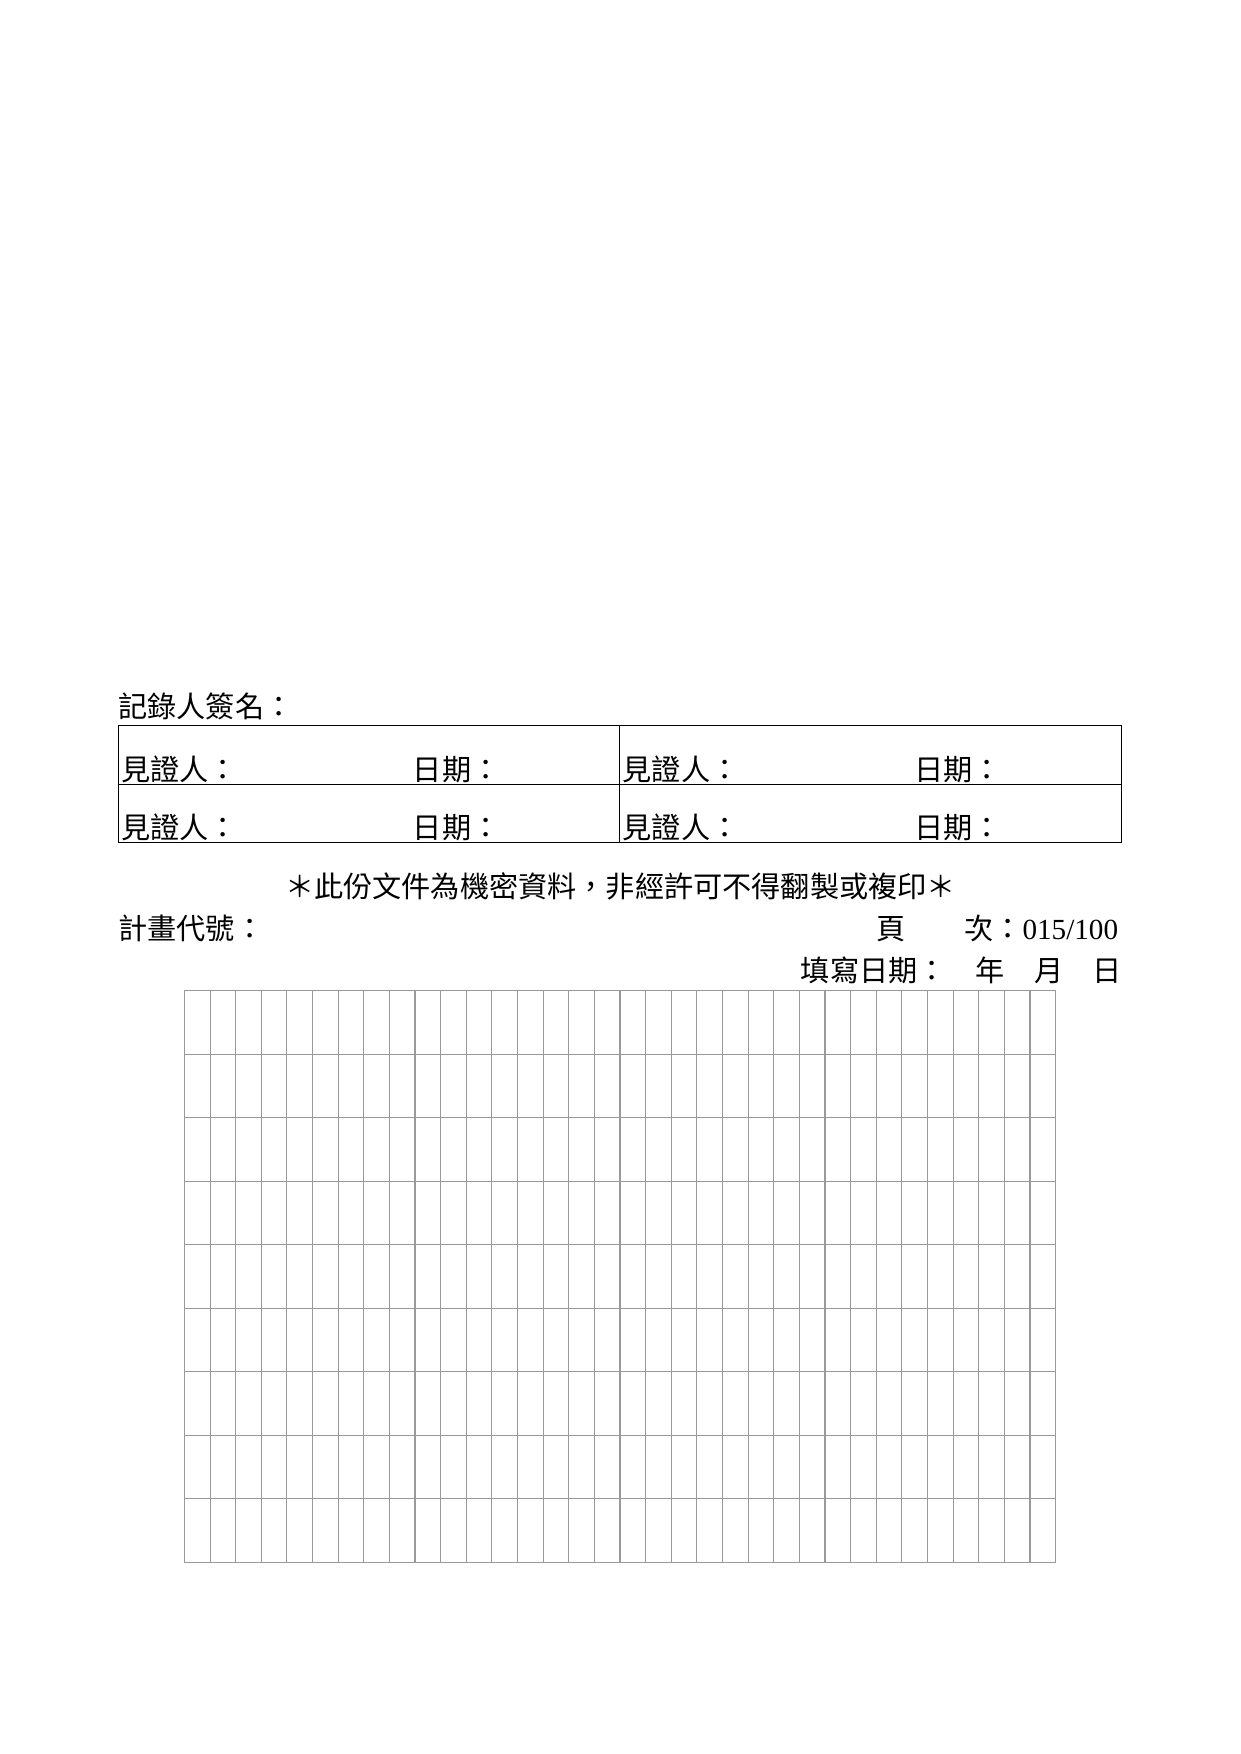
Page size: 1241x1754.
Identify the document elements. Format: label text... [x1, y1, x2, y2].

table_cell [723, 1245, 748, 1308]
table_cell [800, 1055, 824, 1117]
table_cell [211, 1055, 235, 1117]
table_cell [569, 1182, 594, 1244]
table_cell [774, 1372, 799, 1435]
table_cell [211, 1436, 235, 1498]
table_cell [877, 1309, 901, 1371]
table_cell [313, 1436, 338, 1498]
table_header [1005, 991, 1029, 1053]
table_cell [826, 1309, 850, 1371]
table_cell [826, 1436, 850, 1498]
table_cell [492, 1436, 517, 1498]
table_cell [851, 1372, 876, 1435]
table_header [467, 991, 491, 1053]
table_cell [774, 1309, 799, 1371]
table_cell [287, 1245, 312, 1308]
table_cell [928, 1309, 953, 1371]
table_cell [1005, 1182, 1029, 1244]
table_cell [287, 1182, 312, 1244]
table_cell [416, 1245, 440, 1308]
table_cell [672, 1118, 696, 1181]
table_cell [749, 1372, 773, 1435]
table_cell [211, 1245, 235, 1308]
table_cell [492, 1055, 517, 1117]
table_cell [287, 1055, 312, 1117]
table_header [1031, 991, 1055, 1053]
table_cell [185, 1372, 210, 1435]
table_cell [518, 1118, 543, 1181]
table_cell [877, 1245, 901, 1308]
table_cell [672, 1436, 696, 1498]
table_header [313, 991, 338, 1053]
table_cell [339, 1436, 363, 1498]
table_cell [492, 1118, 517, 1181]
table_cell [928, 1245, 953, 1308]
table_cell [185, 1182, 210, 1244]
table_cell [646, 1055, 671, 1117]
table_cell [954, 1055, 978, 1117]
table_cell [672, 1309, 696, 1371]
table_cell [185, 1436, 210, 1498]
table_cell [774, 1245, 799, 1308]
table_cell [364, 1372, 389, 1435]
table_cell [287, 1436, 312, 1498]
table_cell [1005, 1436, 1029, 1498]
table_cell [211, 1499, 235, 1562]
table_cell [928, 1436, 953, 1498]
table_cell [928, 1118, 953, 1181]
table_cell [313, 1182, 338, 1244]
table_cell [492, 1372, 517, 1435]
text 計畫代號： 頁 次：015/100 [118, 905, 1122, 948]
table_cell [621, 1055, 645, 1117]
table_cell [774, 1436, 799, 1498]
table_cell [390, 1372, 414, 1435]
table_cell [877, 1436, 901, 1498]
table_cell [441, 1499, 466, 1562]
table_cell [928, 1055, 953, 1117]
table_cell [364, 1118, 389, 1181]
table_cell [467, 1118, 491, 1181]
table_cell [287, 1372, 312, 1435]
table_cell [236, 1245, 261, 1308]
table_cell [1031, 1055, 1055, 1117]
table_cell [697, 1055, 722, 1117]
table_cell [544, 1055, 568, 1117]
table_header [518, 991, 543, 1053]
table_cell [646, 1118, 671, 1181]
table_header [492, 991, 517, 1053]
table_cell [211, 1118, 235, 1181]
table_cell [236, 1309, 261, 1371]
table_cell [236, 1182, 261, 1244]
table_cell [851, 1118, 876, 1181]
table_cell [877, 1499, 901, 1562]
table_cell [518, 1055, 543, 1117]
table_cell [697, 1372, 722, 1435]
table_cell [979, 1118, 1004, 1181]
table_cell [364, 1499, 389, 1562]
table_cell [672, 1182, 696, 1244]
table_cell [492, 1309, 517, 1371]
table_cell [390, 1118, 414, 1181]
table_cell [544, 1436, 568, 1498]
table_cell [595, 1499, 619, 1562]
table_cell [569, 1436, 594, 1498]
table_header [416, 991, 440, 1053]
table_cell [441, 1309, 466, 1371]
table_cell [595, 1055, 619, 1117]
table_cell [441, 1182, 466, 1244]
table_cell [518, 1372, 543, 1435]
table_cell [185, 1499, 210, 1562]
table_header [569, 991, 594, 1053]
table_cell [569, 1118, 594, 1181]
table_cell [954, 1309, 978, 1371]
table_cell [313, 1245, 338, 1308]
table_cell [262, 1436, 286, 1498]
table_cell [621, 1372, 645, 1435]
table_cell [800, 1499, 824, 1562]
table_cell [826, 1055, 850, 1117]
table_cell [339, 1372, 363, 1435]
table_cell [928, 1182, 953, 1244]
table_cell [544, 1182, 568, 1244]
table_cell [262, 1055, 286, 1117]
table_header [672, 991, 696, 1053]
table_header [595, 991, 619, 1053]
table_cell [236, 1372, 261, 1435]
table_cell [800, 1372, 824, 1435]
table_cell [1031, 1182, 1055, 1244]
table_cell [697, 1118, 722, 1181]
table_cell [339, 1245, 363, 1308]
table_cell [723, 1055, 748, 1117]
table_cell [1031, 1436, 1055, 1498]
table_cell [390, 1245, 414, 1308]
table_header [211, 991, 235, 1053]
table_cell [262, 1499, 286, 1562]
table_cell [236, 1055, 261, 1117]
table_cell [313, 1309, 338, 1371]
table_cell [697, 1182, 722, 1244]
table_header [902, 991, 927, 1053]
table_header [544, 991, 568, 1053]
table_cell [851, 1309, 876, 1371]
table_cell [441, 1118, 466, 1181]
table_cell [262, 1182, 286, 1244]
table_header [185, 991, 210, 1053]
table_header [646, 991, 671, 1053]
table_cell [723, 1499, 748, 1562]
table_cell [851, 1055, 876, 1117]
table_cell [697, 1309, 722, 1371]
table_cell [723, 1436, 748, 1498]
table_cell [1005, 1372, 1029, 1435]
table_cell [749, 1245, 773, 1308]
table_cell [595, 1182, 619, 1244]
table_header [954, 991, 978, 1053]
table_cell [954, 1436, 978, 1498]
table_cell [826, 1182, 850, 1244]
table_cell [902, 1372, 927, 1435]
table_cell [851, 1436, 876, 1498]
table_cell [851, 1245, 876, 1308]
table_cell [672, 1372, 696, 1435]
table_cell [211, 1372, 235, 1435]
table_cell [595, 1118, 619, 1181]
table_cell [492, 1245, 517, 1308]
table_cell [902, 1182, 927, 1244]
table_cell [979, 1436, 1004, 1498]
table_cell [595, 1372, 619, 1435]
table_cell [262, 1245, 286, 1308]
table_cell [697, 1436, 722, 1498]
table_cell [262, 1372, 286, 1435]
table_cell [774, 1182, 799, 1244]
table_cell [954, 1182, 978, 1244]
table_cell [672, 1055, 696, 1117]
table_cell [185, 1055, 210, 1117]
table_cell [774, 1118, 799, 1181]
table_cell [416, 1309, 440, 1371]
table_cell [723, 1182, 748, 1244]
table_cell [416, 1436, 440, 1498]
table_cell [518, 1245, 543, 1308]
table_cell [467, 1055, 491, 1117]
table_cell [646, 1182, 671, 1244]
table_cell [544, 1245, 568, 1308]
table_cell 見證人： 日期： [119, 785, 619, 842]
table_cell [877, 1118, 901, 1181]
table_cell [416, 1182, 440, 1244]
table_cell [595, 1436, 619, 1498]
table_cell [569, 1245, 594, 1308]
table_header [364, 991, 389, 1053]
text 填寫日期： 年 月 日 [118, 948, 1122, 990]
table_cell [518, 1499, 543, 1562]
table_cell [902, 1118, 927, 1181]
table_cell [416, 1499, 440, 1562]
table_cell [287, 1499, 312, 1562]
table_cell [544, 1499, 568, 1562]
table_cell [800, 1436, 824, 1498]
table_cell [749, 1118, 773, 1181]
table_cell [313, 1118, 338, 1181]
table_cell [672, 1499, 696, 1562]
table_cell [697, 1245, 722, 1308]
table_header [441, 991, 466, 1053]
table_cell [364, 1436, 389, 1498]
table_cell [851, 1499, 876, 1562]
table_cell [441, 1245, 466, 1308]
table_cell [979, 1055, 1004, 1117]
text ＊此份文件為機密資料，非經許可不得翻製或複印＊ [118, 843, 1122, 905]
table_cell [569, 1309, 594, 1371]
table_cell [646, 1436, 671, 1498]
table_cell [1031, 1118, 1055, 1181]
table_cell [339, 1118, 363, 1181]
table_header [749, 991, 773, 1053]
table_cell [928, 1372, 953, 1435]
table_cell [1031, 1245, 1055, 1308]
table_cell [595, 1245, 619, 1308]
table_cell [902, 1309, 927, 1371]
table_cell [262, 1118, 286, 1181]
table_cell [749, 1436, 773, 1498]
table_cell [621, 1182, 645, 1244]
table_cell [902, 1245, 927, 1308]
table_cell [364, 1245, 389, 1308]
text 記錄人簽名： [118, 663, 1122, 725]
table_cell [492, 1182, 517, 1244]
table_cell [1005, 1055, 1029, 1117]
table_cell [569, 1055, 594, 1117]
table_cell [826, 1372, 850, 1435]
table_cell [544, 1118, 568, 1181]
table_cell [621, 1436, 645, 1498]
table_header [287, 991, 312, 1053]
table_cell [621, 1499, 645, 1562]
table_cell [211, 1182, 235, 1244]
table_cell [416, 1055, 440, 1117]
table_cell [877, 1372, 901, 1435]
table_cell [697, 1499, 722, 1562]
table_cell [774, 1055, 799, 1117]
table_cell [339, 1499, 363, 1562]
table_cell [390, 1499, 414, 1562]
table_cell [723, 1118, 748, 1181]
table_cell [954, 1118, 978, 1181]
table_header [621, 991, 645, 1053]
table_cell [723, 1372, 748, 1435]
table_cell [877, 1182, 901, 1244]
table_cell [672, 1245, 696, 1308]
table_cell [364, 1055, 389, 1117]
table_cell [1005, 1499, 1029, 1562]
table_cell [467, 1309, 491, 1371]
table_cell [928, 1499, 953, 1562]
table_cell [826, 1499, 850, 1562]
table_cell [621, 1309, 645, 1371]
table_cell [185, 1245, 210, 1308]
table_cell [902, 1055, 927, 1117]
table_cell [262, 1309, 286, 1371]
table_cell [800, 1118, 824, 1181]
table_cell [467, 1182, 491, 1244]
table_cell [774, 1499, 799, 1562]
table_cell [826, 1245, 850, 1308]
table_cell [211, 1309, 235, 1371]
table_cell [749, 1309, 773, 1371]
table_cell [902, 1499, 927, 1562]
table_header [723, 991, 748, 1053]
table_cell [646, 1372, 671, 1435]
table_cell [749, 1182, 773, 1244]
table_cell [646, 1309, 671, 1371]
table_cell [979, 1309, 1004, 1371]
table_cell [441, 1436, 466, 1498]
table_cell [518, 1309, 543, 1371]
table_header 見證人： 日期： [119, 726, 619, 783]
table_cell [287, 1118, 312, 1181]
table_cell [646, 1245, 671, 1308]
table_cell [416, 1372, 440, 1435]
table_cell [185, 1309, 210, 1371]
table_cell [313, 1499, 338, 1562]
table_cell [1005, 1309, 1029, 1371]
table_cell [979, 1499, 1004, 1562]
table_cell [1031, 1372, 1055, 1435]
table_cell [800, 1245, 824, 1308]
table_cell [364, 1182, 389, 1244]
table_cell [1005, 1118, 1029, 1181]
table_cell [979, 1372, 1004, 1435]
table_cell [826, 1118, 850, 1181]
table_header [877, 991, 901, 1053]
table_cell [954, 1499, 978, 1562]
table_cell [492, 1499, 517, 1562]
table_header [928, 991, 953, 1053]
table_cell [954, 1372, 978, 1435]
table_cell [467, 1245, 491, 1308]
table_cell [364, 1309, 389, 1371]
table_header [390, 991, 414, 1053]
table_cell [390, 1055, 414, 1117]
table_header [979, 991, 1004, 1053]
table_cell [1031, 1499, 1055, 1562]
table_header [800, 991, 824, 1053]
table_cell [467, 1499, 491, 1562]
table_cell [339, 1055, 363, 1117]
table_cell [569, 1499, 594, 1562]
table_cell [800, 1309, 824, 1371]
table_cell [979, 1182, 1004, 1244]
table_header 見證人： 日期： [620, 726, 1121, 783]
table_cell [467, 1372, 491, 1435]
table_cell [1005, 1245, 1029, 1308]
table_cell [518, 1436, 543, 1498]
table_cell [236, 1499, 261, 1562]
table_cell [979, 1245, 1004, 1308]
table_cell [544, 1372, 568, 1435]
table_cell [390, 1182, 414, 1244]
table_cell [236, 1118, 261, 1181]
table_cell [877, 1055, 901, 1117]
table_cell [467, 1436, 491, 1498]
table_header [262, 991, 286, 1053]
table_cell [569, 1372, 594, 1435]
table_cell [185, 1118, 210, 1181]
table_cell [441, 1055, 466, 1117]
table_header [697, 991, 722, 1053]
table_cell [595, 1309, 619, 1371]
table_cell [621, 1118, 645, 1181]
table_header [826, 991, 850, 1053]
table_cell [313, 1372, 338, 1435]
table_cell [749, 1055, 773, 1117]
table_cell [236, 1436, 261, 1498]
table_cell [723, 1309, 748, 1371]
table_cell [544, 1309, 568, 1371]
table_cell [800, 1182, 824, 1244]
table_cell [621, 1245, 645, 1308]
table_cell [416, 1118, 440, 1181]
table_cell [1031, 1309, 1055, 1371]
table_header [236, 991, 261, 1053]
table_cell 見證人： 日期： [620, 785, 1121, 842]
table_cell [339, 1309, 363, 1371]
table_cell [518, 1182, 543, 1244]
table_cell [851, 1182, 876, 1244]
table_header [339, 991, 363, 1053]
table_cell [287, 1309, 312, 1371]
table_cell [390, 1309, 414, 1371]
table_cell [902, 1436, 927, 1498]
table_cell [954, 1245, 978, 1308]
table_cell [313, 1055, 338, 1117]
table_cell [749, 1499, 773, 1562]
table_cell [339, 1182, 363, 1244]
table_header [774, 991, 799, 1053]
table_cell [646, 1499, 671, 1562]
table_cell [441, 1372, 466, 1435]
table_header [851, 991, 876, 1053]
table_cell [390, 1436, 414, 1498]
